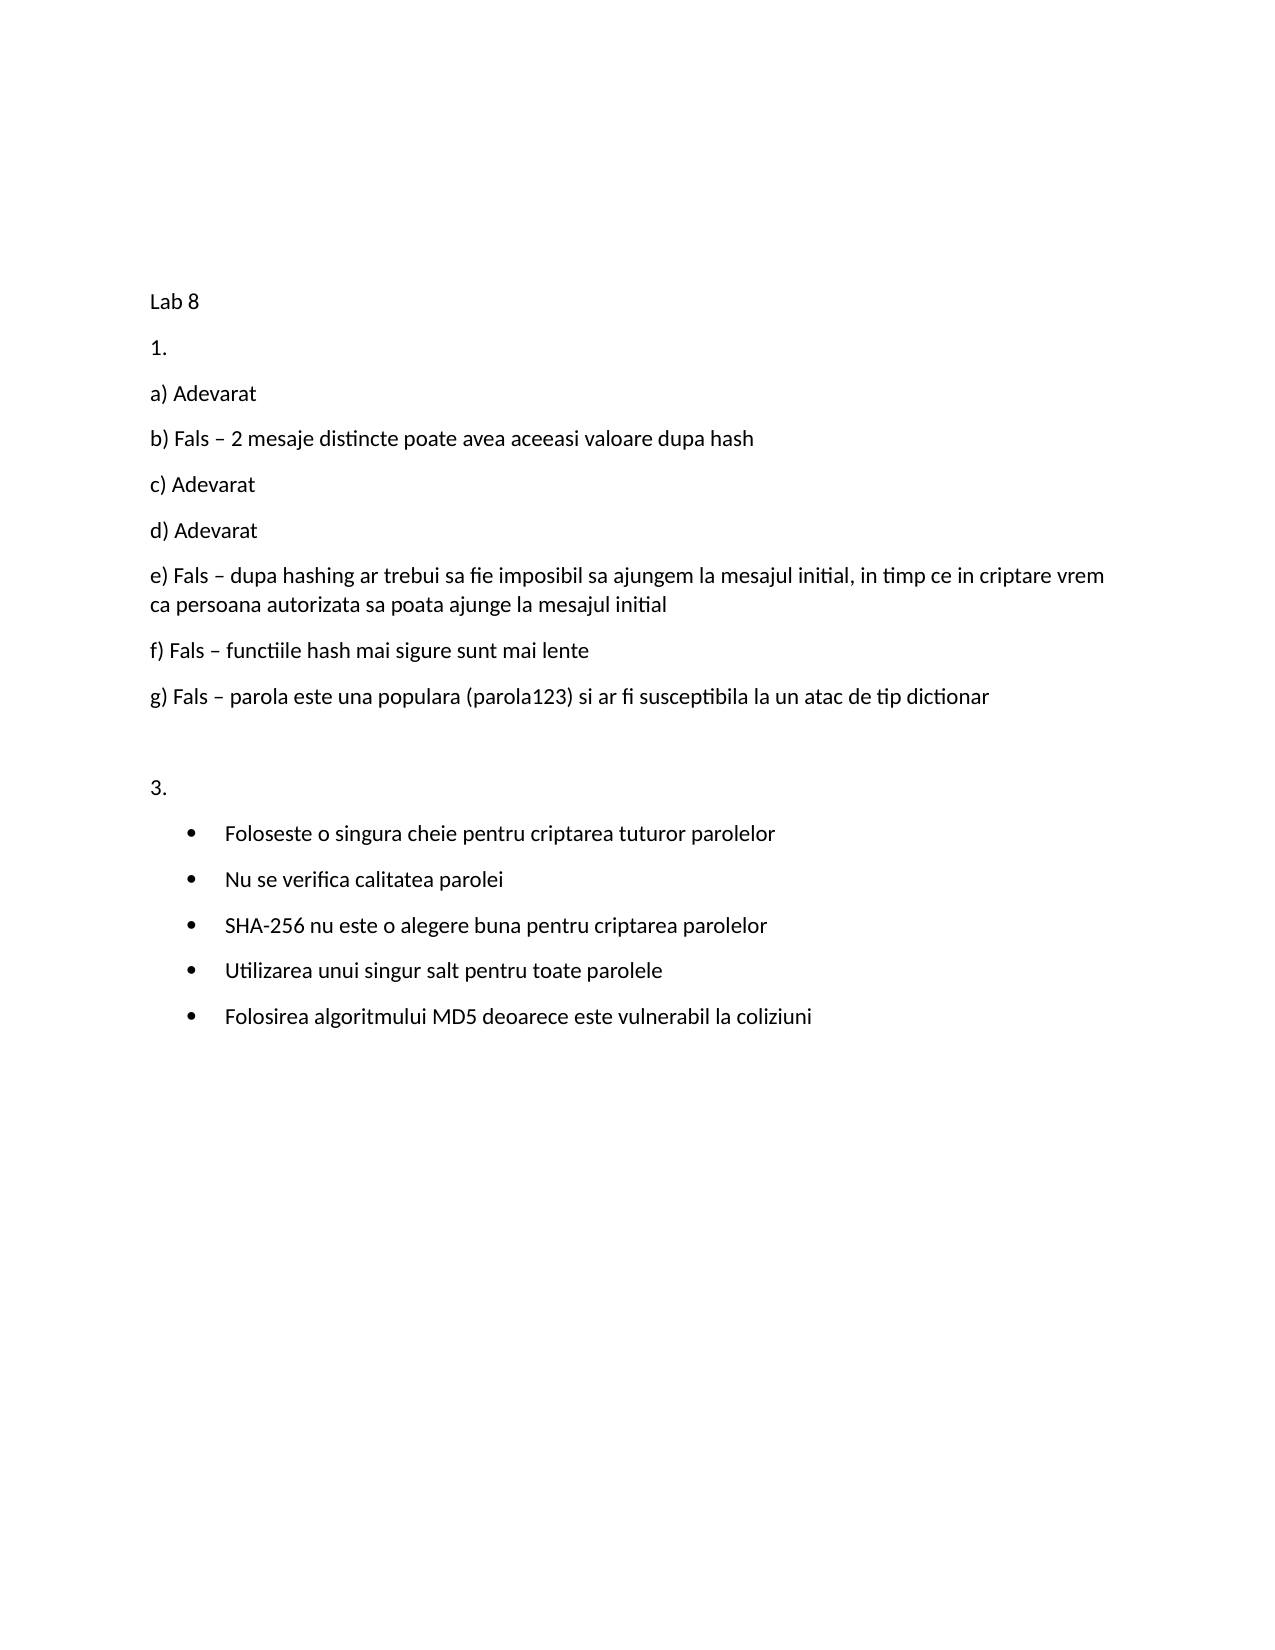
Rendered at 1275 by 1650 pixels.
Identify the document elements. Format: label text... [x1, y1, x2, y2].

text d) Adevarat [150, 516, 1125, 544]
list Folosirea algoritmului MD5 deoarece este vulnerabil la coliziuni [187, 1002, 1125, 1030]
list Nu se verifica calitatea parolei [187, 865, 1125, 893]
text Lab 8 [150, 287, 1125, 315]
list SHA-256 nu este o alegere buna pentru criptarea parolelor [187, 911, 1125, 939]
text 3. [150, 773, 1125, 802]
list Foloseste o singura cheie pentru criptarea tuturor parolelor [187, 819, 1125, 847]
text c) Adevarat [150, 470, 1125, 498]
list Utilizarea unui singur salt pentru toate parolele [187, 956, 1125, 984]
text g) Fals – parola este una populara (parola123) si ar fi susceptibila la un atac de tip dictionar [150, 682, 1125, 710]
text b) Fals – 2 mesaje distincte poate avea aceeasi valoare dupa hash [150, 424, 1125, 452]
text 1. [150, 333, 1125, 361]
text f) Fals – functiile hash mai sigure sunt mai lente [150, 636, 1125, 664]
text e) Fals – dupa hashing ar trebui sa fie imposibil sa ajungem la mesajul initial, in timp ce in criptare vrem ca persoana autorizata sa poata ajunge la mesajul initial [150, 562, 1125, 619]
text a) Adevarat [150, 379, 1125, 407]
